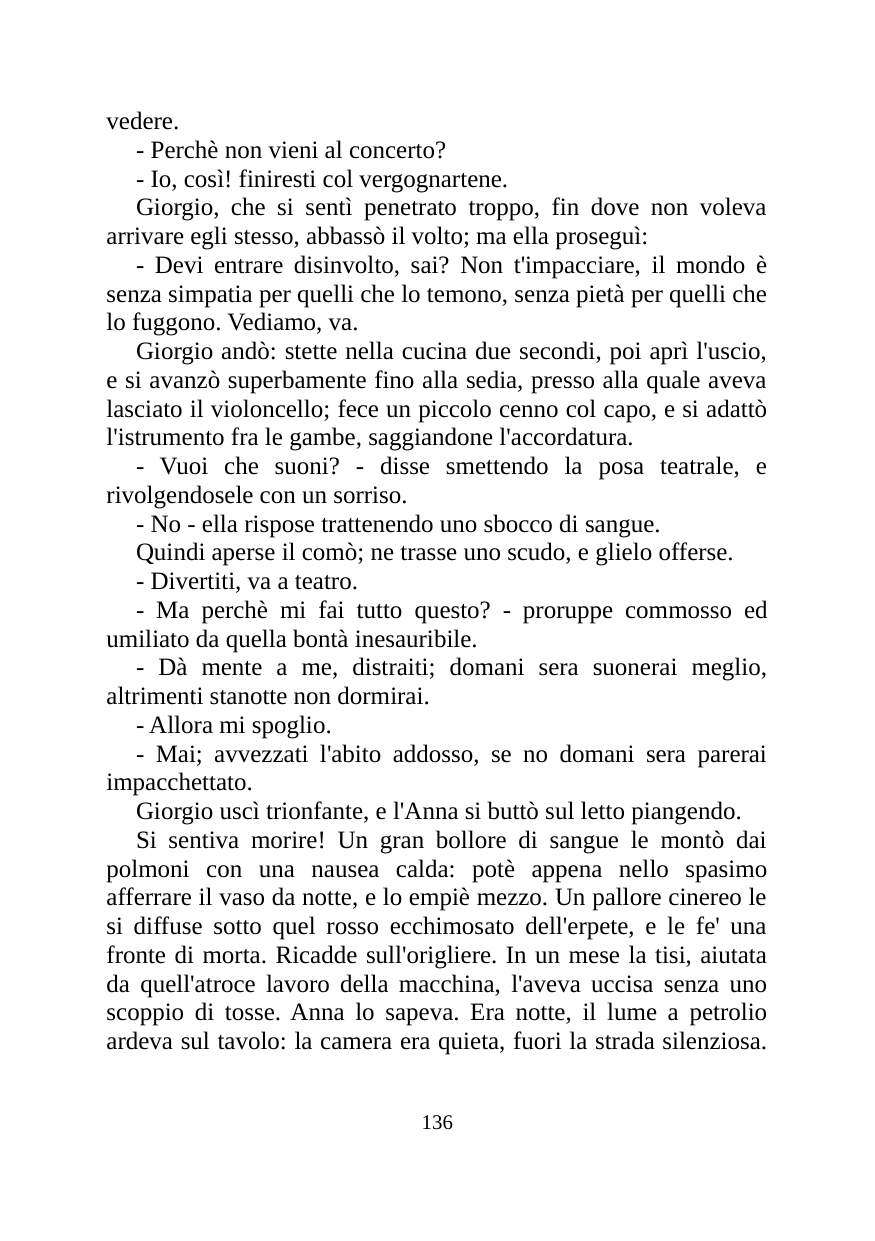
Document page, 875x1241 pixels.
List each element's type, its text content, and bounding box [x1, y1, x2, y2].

text vedere. [106, 106, 768, 135]
text Giorgio andò: stette nella cucina due secondi, poi aprì l'uscio, e si avanzò superbamente fino alla sedia, presso alla quale aveva lasciato il violoncello; fece un piccolo cenno col capo, e si adattò l'istrumento fra le gambe, saggiandone l'accordatura. [106, 336, 768, 451]
text - Divertiti, va a teatro. [106, 566, 768, 595]
text - No - ella rispose trattenendo uno sbocco di sangue. [106, 509, 768, 537]
text - Io, così! finiresti col vergognartene. [106, 164, 768, 192]
text - Mai; avvezzati l'abito addosso, se no domani sera parerai impacchettato. [106, 739, 768, 796]
text Si sentiva morire! Un gran bollore di sangue le montò dai polmoni con una nausea calda: potè appena nello spasimo afferrare il vaso da notte, e lo empiè mezzo. Un pallore cinereo le si diffuse sotto quel rosso ecchimosato dell'erpete, e le fe' una fronte di morta. Ricadde sull'origliere. In un mese la tisi, aiutata da quell'atroce lavoro della macchina, l'aveva uccisa senza uno scoppio di tosse. Anna lo sapeva. Era notte, il lume a petrolio ardeva sul tavolo: la camera era quieta, fuori la strada silenziosa. [106, 825, 768, 1055]
text - Dà mente a me, distraiti; domani sera suonerai meglio, altrimenti stanotte non dormirai. [106, 652, 768, 710]
text Giorgio uscì trionfante, e l'Anna si buttò sul letto piangendo. [106, 796, 768, 825]
text - Ma perchè mi fai tutto questo? - proruppe commosso ed umiliato da quella bontà inesauribile. [106, 595, 768, 652]
text Quindi aperse il comò; ne trasse uno scudo, e glielo offerse. [106, 537, 768, 566]
text - Devi entrare disinvolto, sai? Non t'impacciare, il mondo è senza simpatia per quelli che lo temono, senza pietà per quelli che lo fuggono. Vediamo, va. [106, 250, 768, 336]
text - Allora mi spoglio. [106, 710, 768, 739]
text Giorgio, che si sentì penetrato troppo, fin dove non voleva arrivare egli stesso, abbassò il volto; ma ella proseguì: [106, 192, 768, 250]
text - Vuoi che suoni? - disse smettendo la posa teatrale, e rivolgendosele con un sorriso. [106, 451, 768, 509]
text - Perchè non vieni al concerto? [106, 135, 768, 164]
